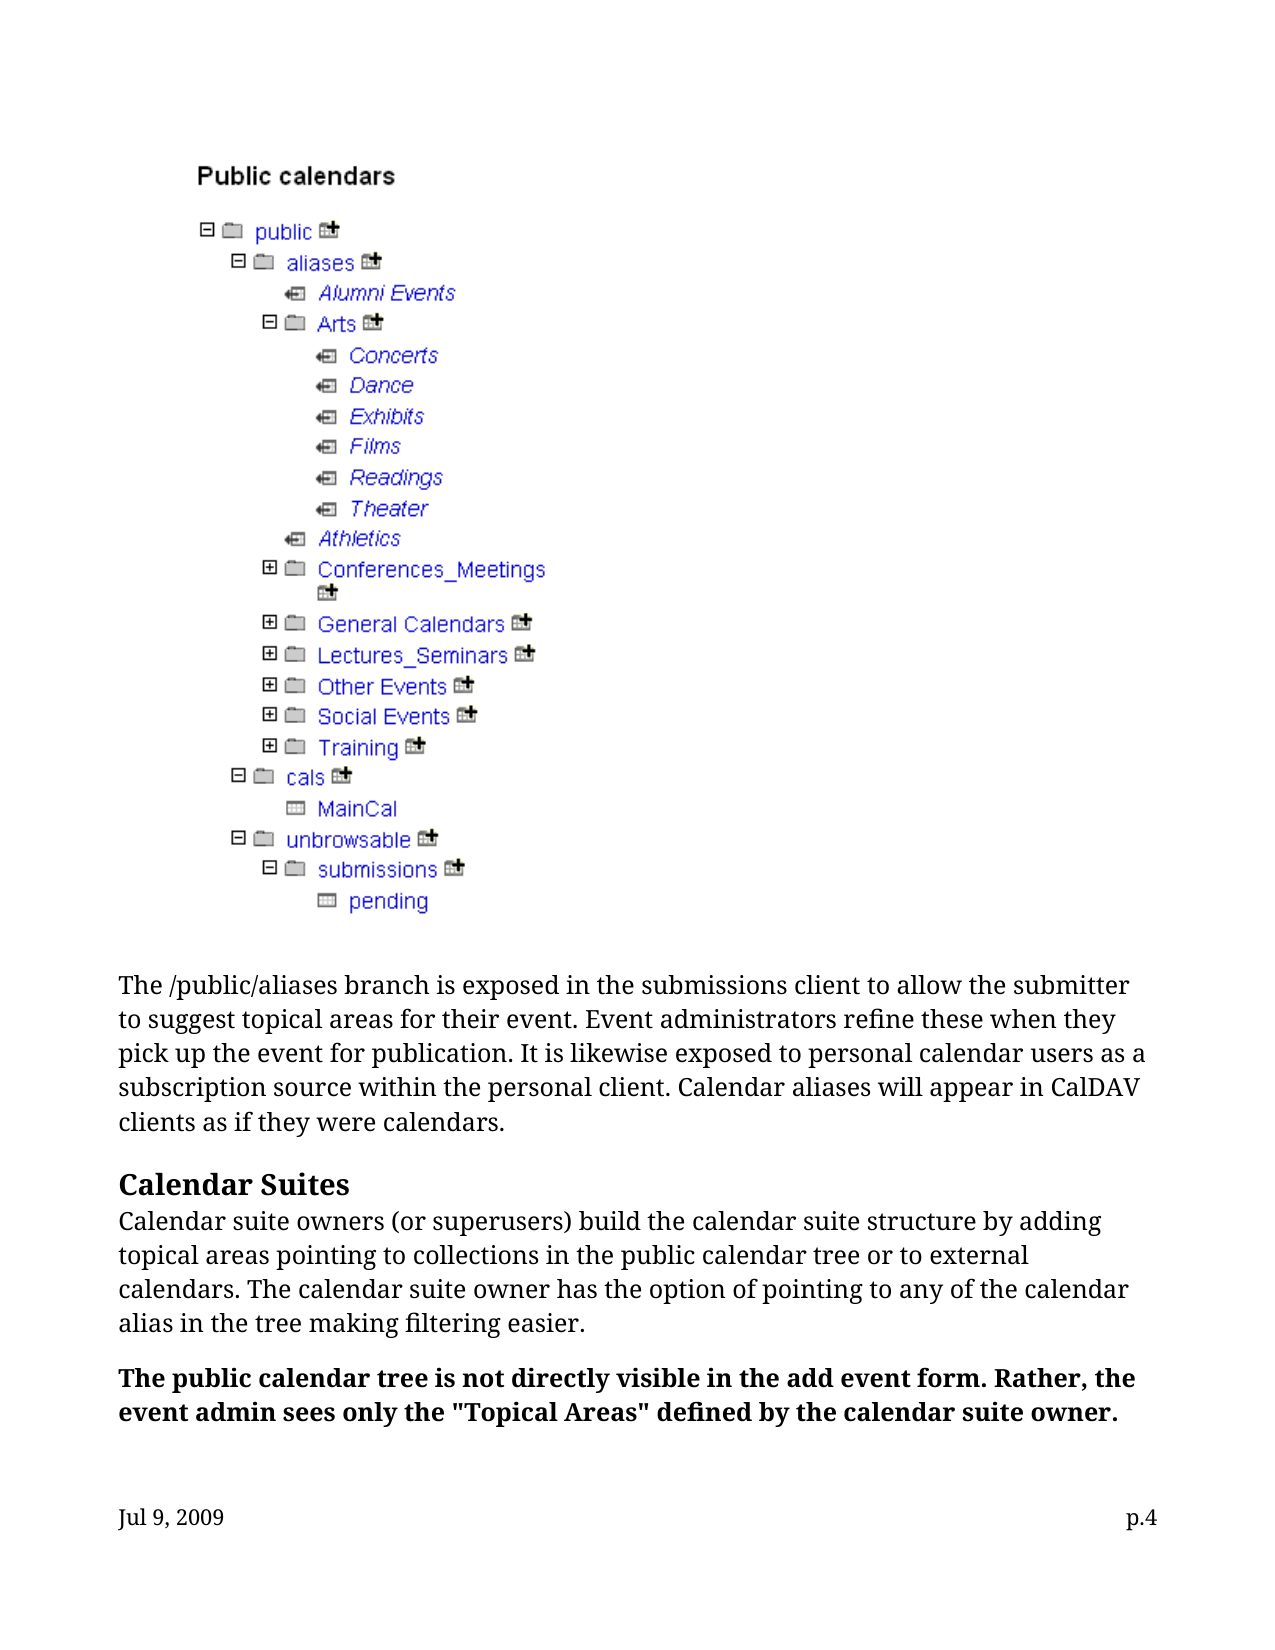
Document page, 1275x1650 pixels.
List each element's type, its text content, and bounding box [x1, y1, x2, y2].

picture [177, 143, 562, 934]
text Calendar suite owners (or superusers) build the calendar suite structure by adding topical areas pointing to collections in the public calendar tree or to external calendars. The calendar suite owner has the option of pointing to any of the calendar alias in the tree making filtering easier. [118, 1203, 1157, 1340]
text The public calendar tree is not directly visible in the add event form. Rather, the event admin sees only the "Topical Areas" defined by the calendar suite owner. [118, 1361, 1157, 1429]
subtitle Calendar Suites [118, 1164, 1157, 1203]
text The /public/aliases branch is exposed in the submissions client to allow the submitter to suggest topical areas for their event. Event administrators refine these when they pick up the event for publication. It is likewise exposed to personal calendar users as a subscription source within the personal client. Calendar aliases will appear in CalDAV clients as if they were calendars. [118, 968, 1157, 1138]
